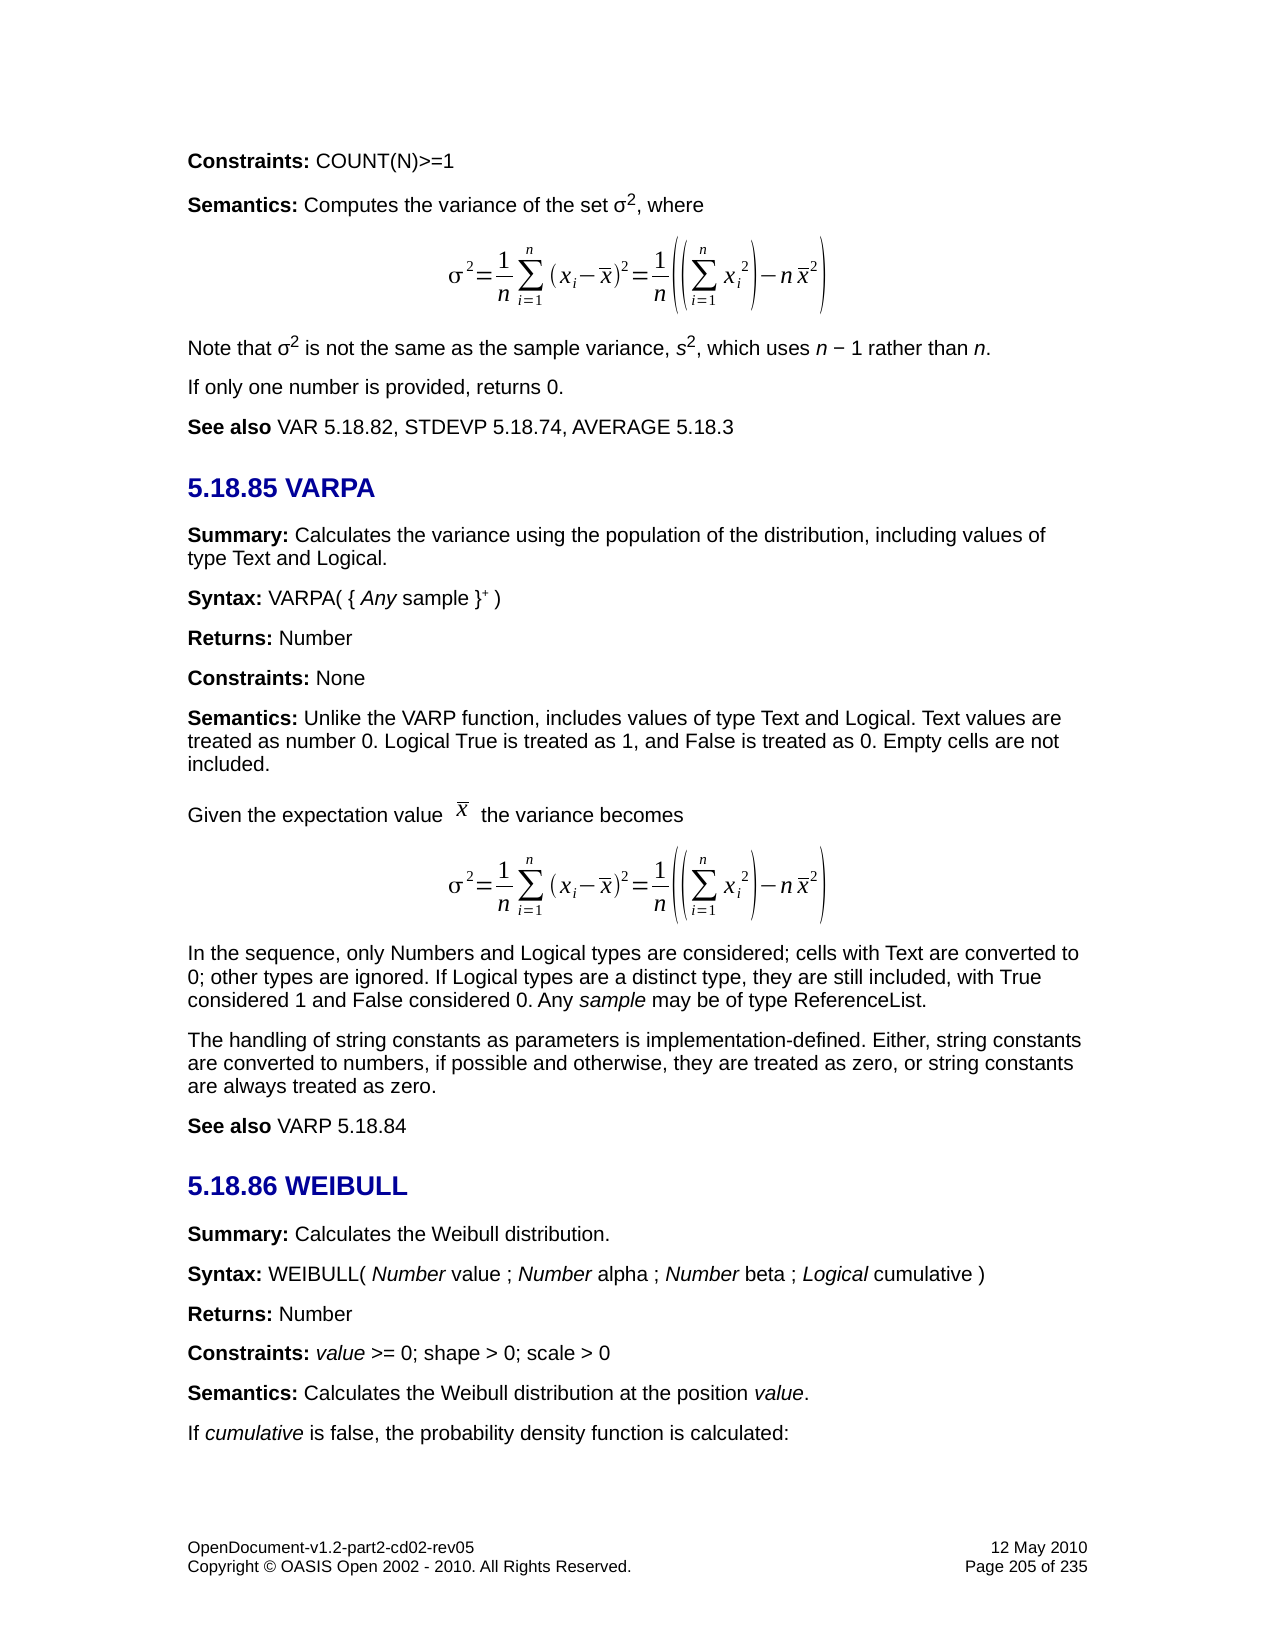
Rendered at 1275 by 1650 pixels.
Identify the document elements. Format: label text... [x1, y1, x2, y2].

text Semantics: Calculates the Weibull distribution at the position value. [187, 1382, 1088, 1405]
text Constraints: None [187, 666, 1088, 690]
text Returns: Number [187, 627, 1088, 650]
text Note that σ2 is not the same as the sample variance, s2, which uses n − 1 rather than n. [187, 332, 1088, 359]
text Summary: Calculates the Weibull distribution. [187, 1222, 1088, 1246]
subtitle VARPA [187, 472, 1088, 503]
text Summary: Calculates the variance using the population of the distribution, including values of type Text and Logical. [187, 523, 1088, 570]
text Semantics: Unlike the VARP function, includes values of type Text and Logical. Text values are treated as number 0. Logical True is treated as 1, and False is treated as 0. Empty cells are not included. [187, 706, 1088, 776]
text Constraints: COUNT(N)>=1 [187, 150, 1088, 173]
text If cumulative is false, the probability density function is calculated: [187, 1422, 1088, 1445]
text Semantics: Computes the variance of the set σ2, where [187, 190, 1088, 217]
text In the sequence, only Numbers and Logical types are considered; cells with Text are converted to 0; other types are ignored. If Logical types are a distinct type, they are still included, with True considered 1 and False considered 0. Any sample may be of type ReferenceList. [187, 942, 1088, 1012]
text If only one number is provided, returns 0. [187, 376, 1088, 399]
subtitle WEIBULL [187, 1171, 1088, 1202]
text See also VAR 5.18.82, STDEVP 5.18.74, AVERAGE 5.18.3 [187, 416, 1088, 439]
text See also VARP 5.18.84 [187, 1115, 1088, 1138]
text Given the expectation value the variance becomes [187, 793, 1088, 827]
text Returns: Number [187, 1302, 1088, 1325]
text The handling of string constants as parameters is implementation-defined. Either, string constants are converted to numbers, if possible and otherwise, they are treated as zero, or string constants are always treated as zero. [187, 1028, 1088, 1098]
text Constraints: value >= 0; shape > 0; scale > 0 [187, 1342, 1088, 1365]
text Syntax: WEIBULL( Number value ; Number alpha ; Number beta ; Logical cumulative ) [187, 1262, 1088, 1286]
text Syntax: VARPA( { Any sample }+ ) [187, 587, 1088, 610]
